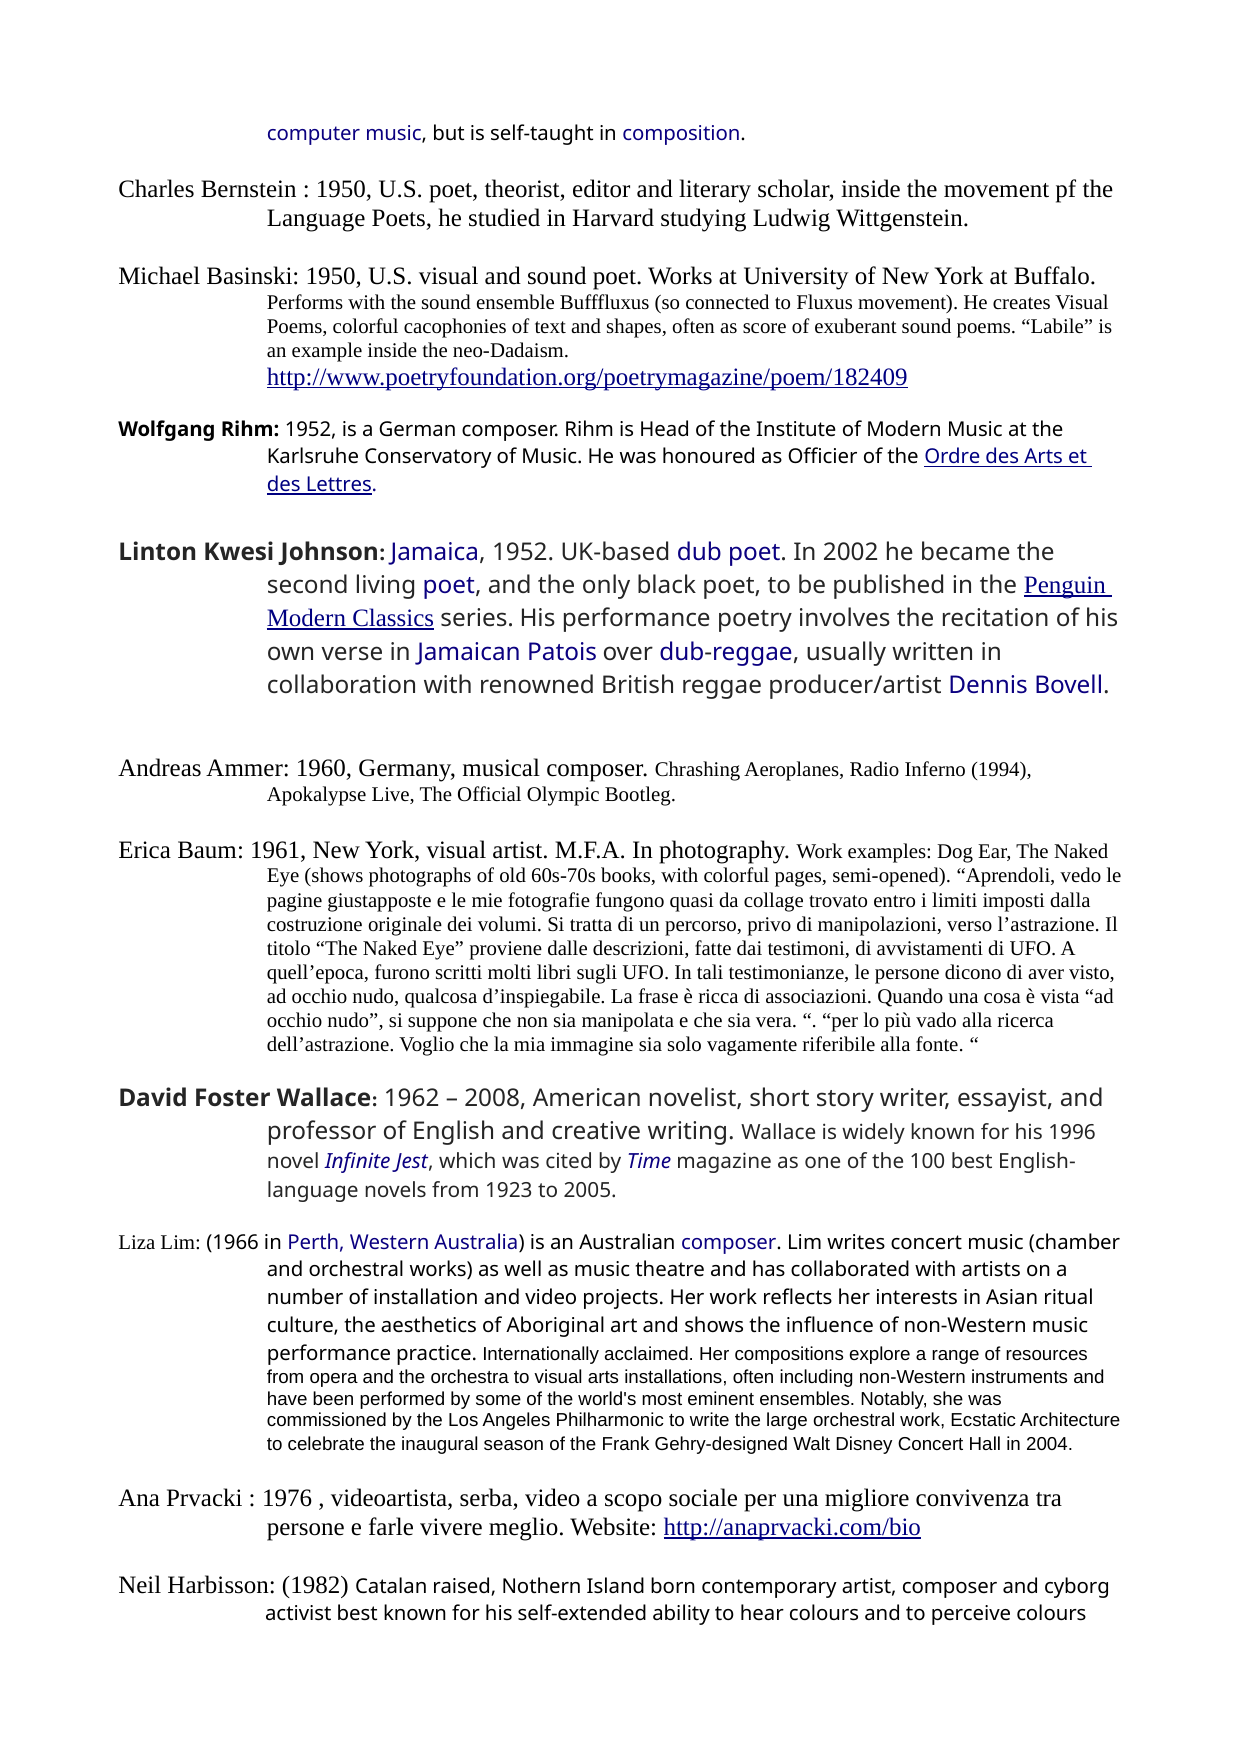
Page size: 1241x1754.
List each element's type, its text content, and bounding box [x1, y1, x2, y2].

text Ana Prvacki : 1976 , videoartista, serba, video a scopo sociale per una migliore convivenza tra persone e farle vivere meglio. Website: http://anaprvacki.com/bio [118, 1483, 1122, 1541]
text Erica Baum: 1961, New York, visual artist. M.F.A. In photography. Work examples: Dog Ear, The Naked Eye (shows photographs of old 60s-70s books, with colorful pages, semi-opened). “Aprendoli, vedo le pagine giustapposte e le mie fotografie fungono quasi da collage trovato entro i limiti imposti dalla costruzione originale dei volumi. Si tratta di un percorso, privo di manipolazioni, verso l’astrazione. Il titolo “The Naked Eye” proviene dalle descrizioni, fatte dai testimoni, di avvistamenti di UFO. A quell’epoca, furono scritti molti libri sugli UFO. In tali testimonianze, le persone dicono di aver visto, ad occhio nudo, qualcosa d’inspiegabile. La frase è ricca di associazioni. Quando una cosa è vista “ad occhio nudo”, si suppone che non sia manipolata e che sia vera. “. “per lo più vado alla ricerca dell’astrazione. Voglio che la mia immagine sia solo vagamente riferibile alla fonte. “ [118, 835, 1122, 1056]
text Neil Harbisson: (1982) Catalan raised, Nothern Island born contemporary artist, composer and cyborg activist best known for his self-extended ability to hear colours and to perceive colours [118, 1570, 1122, 1627]
text computer music, but is self-taught in composition. [118, 118, 1122, 146]
text Andreas Ammer: 1960, Germany, musical composer. Chrashing Aeroplanes, Radio Inferno (1994), Apokalypse Live, The Official Olympic Bootleg. [118, 753, 1122, 806]
text David Foster Wallace: 1962 – 2008, American novelist, short story writer, essayist, and professor of English and creative writing. Wallace is widely known for his 1996 novel Infinite Jest, which was cited by Time magazine as one of the 100 best English-language novels from 1923 to 2005. [118, 1080, 1122, 1203]
text Michael Basinski: 1950, U.S. visual and sound poet. Works at University of New York at Buffalo. Performs with the sound ensemble Bufffluxus (so connected to Fluxus movement). He creates Visual Poems, colorful cacophonies of text and shapes, often as score of exuberant sound poems. “Labile” is an example inside the neo-Dadaism. http://www.poetryfoundation.org/poetrymagazine/poem/182409 [118, 261, 1122, 391]
text Liza Lim: (1966 in Perth, Western Australia) is an Australian composer. Lim writes concert music (chamber and orchestral works) as well as music theatre and has collaborated with artists on a number of installation and video projects. Her work reflects her interests in Asian ritual culture, the aesthetics of Aboriginal art and shows the influence of non-Western music performance practice. Internationally acclaimed. Her compositions explore a range of resources from opera and the orchestra to visual arts installations, often including non-Western instruments and have been performed by some of the world's most eminent ensembles. Notably, she was commissioned by the Los Angeles Philharmonic to write the large orchestral work, Ecstatic Architecture to celebrate the inaugural season of the Frank Gehry-designed Walt Disney Concert Hall in 2004. [118, 1227, 1122, 1455]
text Charles Bernstein : 1950, U.S. poet, theorist, editor and literary scholar, inside the movement pf the Language Poets, he studied in Harvard studying Ludwig Wittgenstein. [118, 174, 1122, 232]
text Linton Kwesi Johnson: Jamaica, 1952. UK-based dub poet. In 2002 he became the second living poet, and the only black poet, to be published in the Penguin Modern Classics series. His performance poetry involves the recitation of his own verse in Jamaican Patois over dub-reggae, usually written in collaboration with renowned British reggae producer/artist Dennis Bovell. [118, 534, 1122, 700]
text Wolfgang Rihm: 1952, is a German composer. Rihm is Head of the Institute of Modern Music at the Karlsruhe Conservatory of Music. He was honoured as Officier of the Ordre des Arts et des Lettres. [118, 414, 1122, 498]
